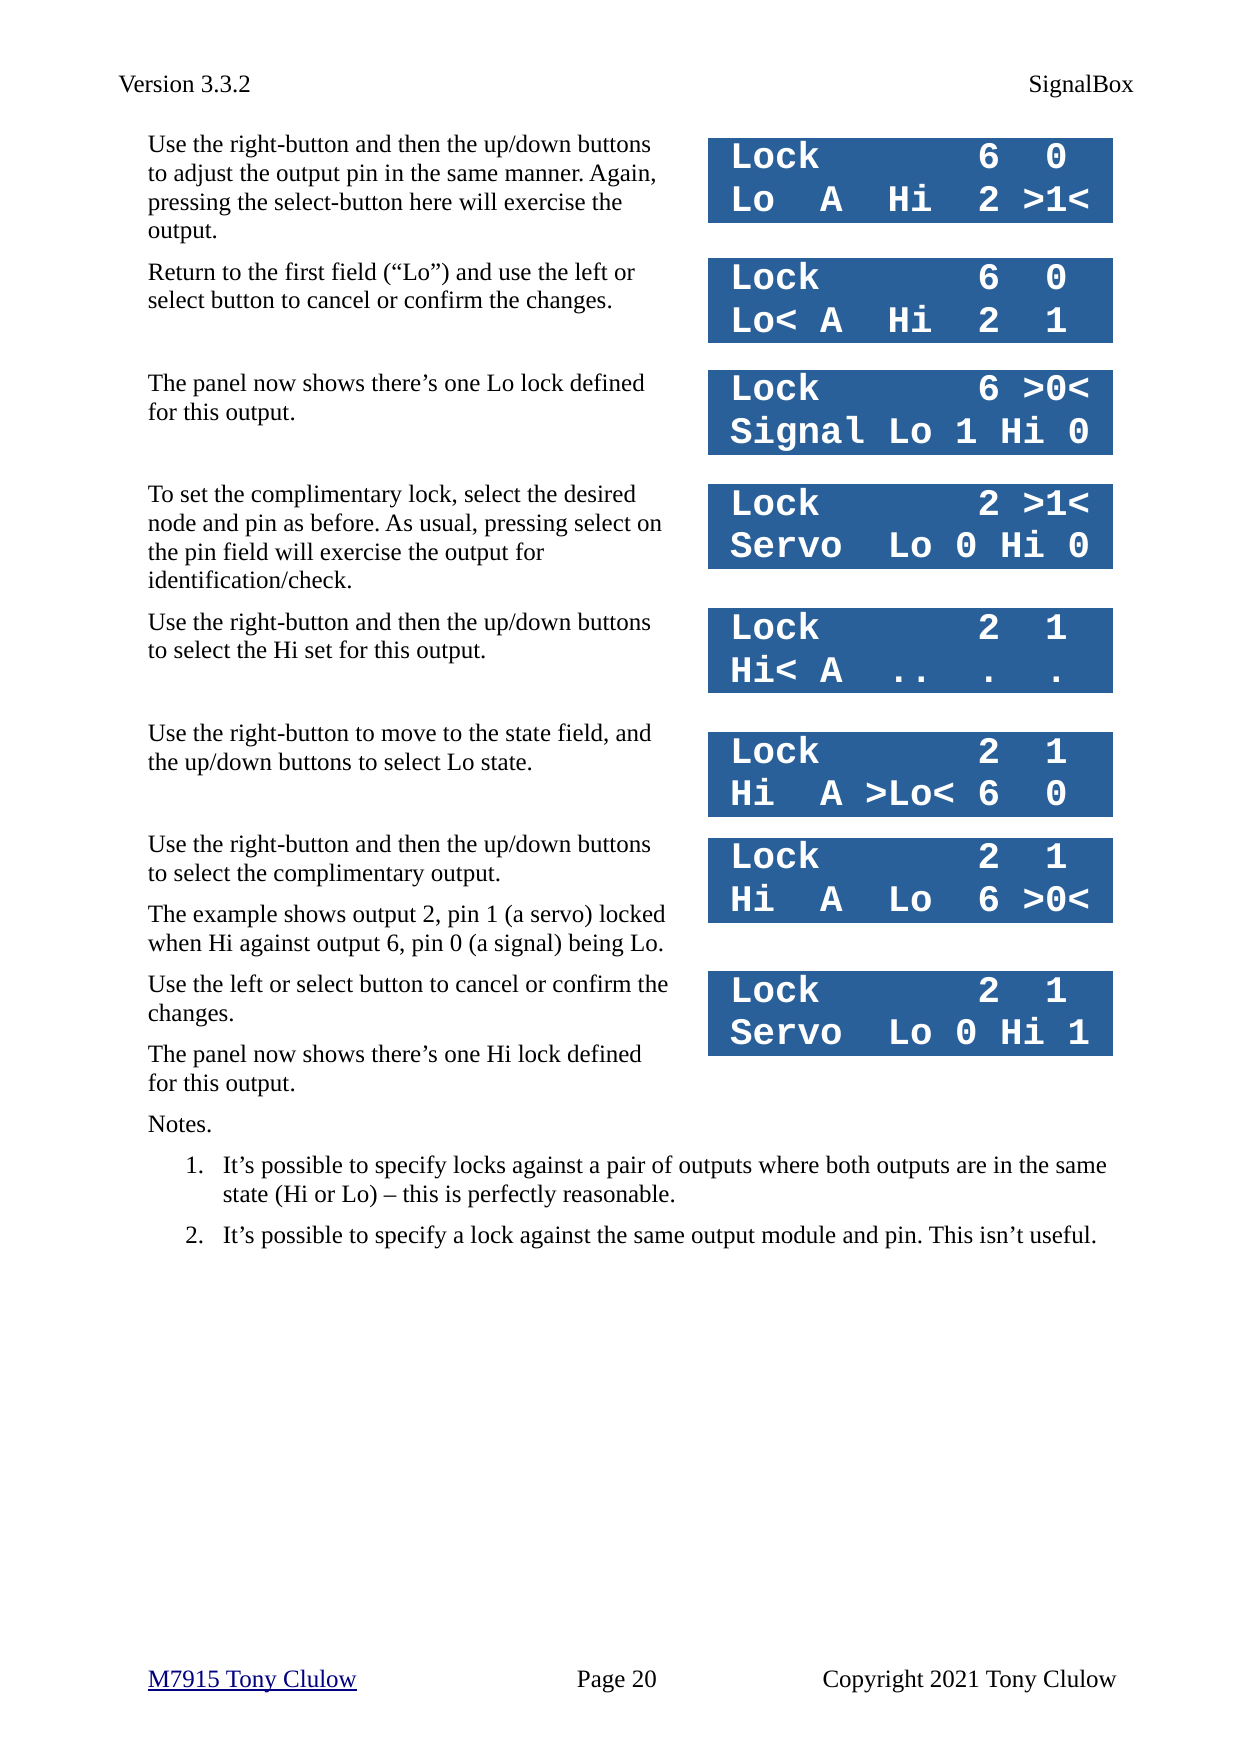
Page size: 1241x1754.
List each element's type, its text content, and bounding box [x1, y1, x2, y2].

text The panel now shows there’s one Lo lock defined for this output. [148, 368, 1134, 426]
text The panel now shows there’s one Hi lock defined for this output. [148, 1039, 1134, 1097]
text Notes. [148, 1109, 1134, 1138]
text To set the complimentary lock, select the desired node and pin as before. As usual, pressing select on the pin field will exercise the output for identification/check. [148, 479, 1134, 594]
text Use the right-button to move to the state field, and the up/down buttons to select Lo state. [148, 718, 1134, 776]
list It’s possible to specify a lock against the same output module and pin. This isn’t useful. [185, 1221, 1134, 1249]
text Use the right-button and then the up/down buttons to select the Hi set for this output. [148, 607, 1134, 664]
text The example shows output 2, pin 1 (a servo) locked when Hi against output 6, pin 0 (a signal) being Lo. [148, 899, 1134, 957]
list It’s possible to specify locks against a pair of outputs where both outputs are in the same state (Hi or Lo) – this is perfectly reasonable. [185, 1151, 1134, 1208]
text Use the right-button and then the up/down buttons to adjust the output pin in the same manner. Again, pressing the select-button here will exercise the output. [148, 129, 1134, 244]
text Use the left or select button to cancel or confirm the changes. [148, 969, 1134, 1027]
text Return to the first field (“Lo”) and use the left or select button to cancel or confirm the changes. [148, 257, 1134, 314]
text Use the right-button and then the up/down buttons to select the complimentary output. [148, 829, 1134, 887]
